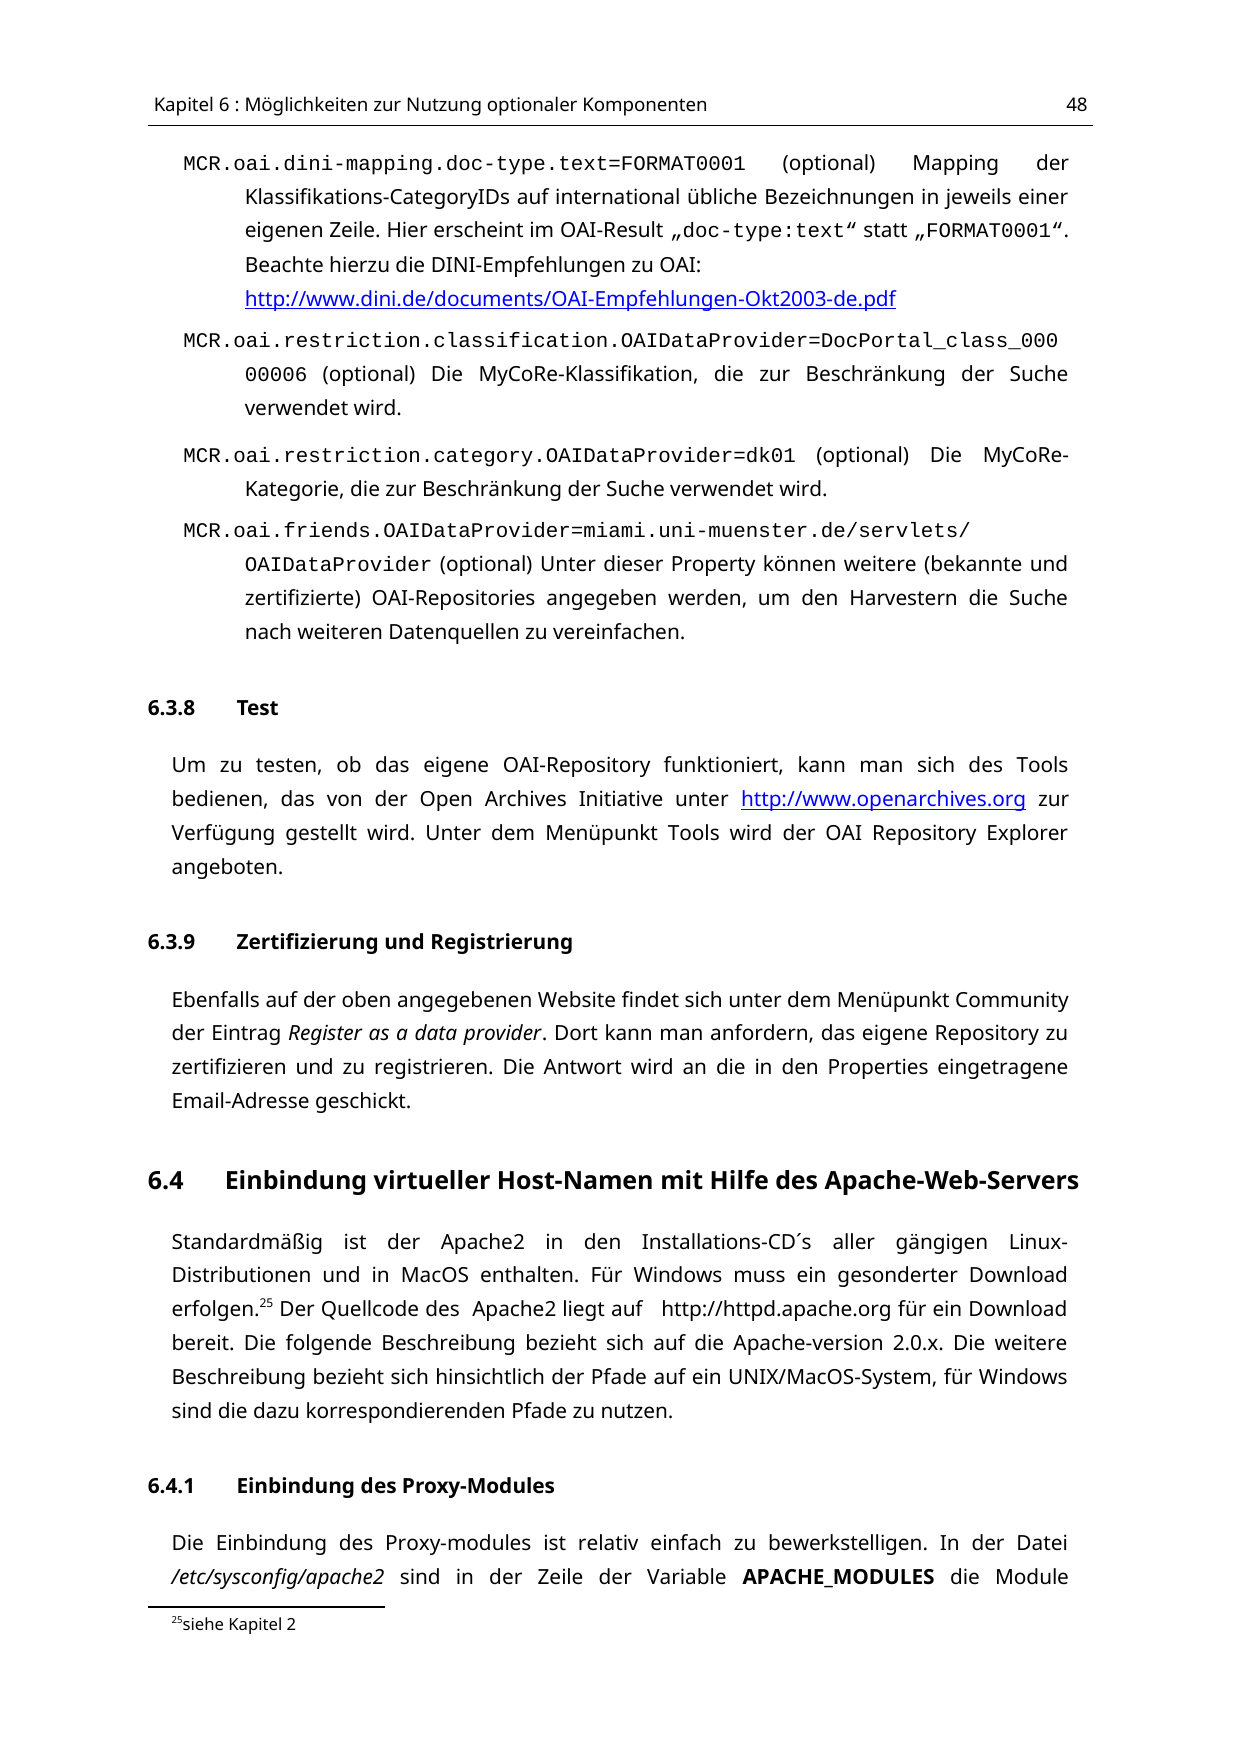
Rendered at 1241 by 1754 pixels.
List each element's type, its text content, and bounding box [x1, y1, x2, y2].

text Standardmäßig ist der Apache2 in den Installations-CD´s aller gängigen Linux-Distributionen und in MacOS enthalten. Für Windows muss ein gesonderter Download erfolgen. Der Quellcode des Apache2 liegt auf http://httpd.apache.org für ein Download bereit. Die folgende Beschreibung bezieht sich auf die Apache-version 2.0.x. Die weitere Beschreibung bezieht sich hinsichtlich der Pfade auf ein UNIX/MacOS-System, für Windows sind die dazu korrespondierenden Pfade zu nutzen. [171, 1227, 1069, 1424]
subtitle Einbindung virtueller Host-Namen mit Hilfe des Apache-Web-Servers [148, 1162, 1092, 1196]
subtitle Einbindung des Proxy-Modules [148, 1471, 1092, 1499]
text Ebenfalls auf der oben angegebenen Website findet sich unter dem Menüpunkt Community der Eintrag Register as a data provider. Dort kann man anfordern, das eigene Repository zu zertifizieren und zu registrieren. Die Antwort wird an die in den Properties eingetragene Email-Adresse geschickt. [171, 985, 1069, 1114]
list MCR.oai.friends.OAIDataProvider=miami.uni-muenster.de/servlets/OAIDataProvider (optional) Unter dieser Property können weitere (bekannte und zertifizierte) OAI-Repositories angegeben werden, um den Harvestern die Suche nach weiteren Datenquellen zu vereinfachen. [183, 520, 1069, 646]
subtitle Zertifizierung und Registrierung [148, 927, 1092, 956]
subtitle Test [148, 693, 1092, 721]
text siehe Kapitel 2 [171, 1613, 1069, 1636]
list MCR.oai.restriction.classification.OAIDataProvider=DocPortal_class_00000006 (optional) Die MyCoRe-Klassifikation, die zur Beschränkung der Suche verwendet wird. [183, 330, 1069, 422]
text Um zu testen, ob das eigene OAI-Repository funktioniert, kann man sich des Tools bedienen, das von der Open Archives Initiative unter http://www.openarchives.org zur Verfügung gestellt wird. Unter dem Menüpunkt Tools wird der OAI Repository Explorer angeboten. [171, 751, 1069, 880]
list MCR.oai.dini-mapping.doc-type.text=FORMAT0001 (optional) Mapping der Klassifikations-CategoryIDs auf international übliche Bezeichnungen in jeweils einer eigenen Zeile. Hier erscheint im OAI-Result „doc-type:text“ statt „FORMAT0001“. Beachte hierzu die DINI-Empfehlungen zu OAI: http://www.dini.de/documents/OAI-Empfehlungen-Okt2003-de.pdf [183, 148, 1069, 312]
list MCR.oai.restriction.category.OAIDataProvider=dk01 (optional) Die MyCoRe-Kategorie, die zur Beschränkung der Suche verwendet wird. [183, 440, 1069, 502]
text Die Einbindung des Proxy-modules ist relativ einfach zu bewerkstelligen. In der Datei /etc/sysconfig/apache2 sind in der Zeile der Variable APACHE_MODULES die Module [171, 1528, 1069, 1591]
